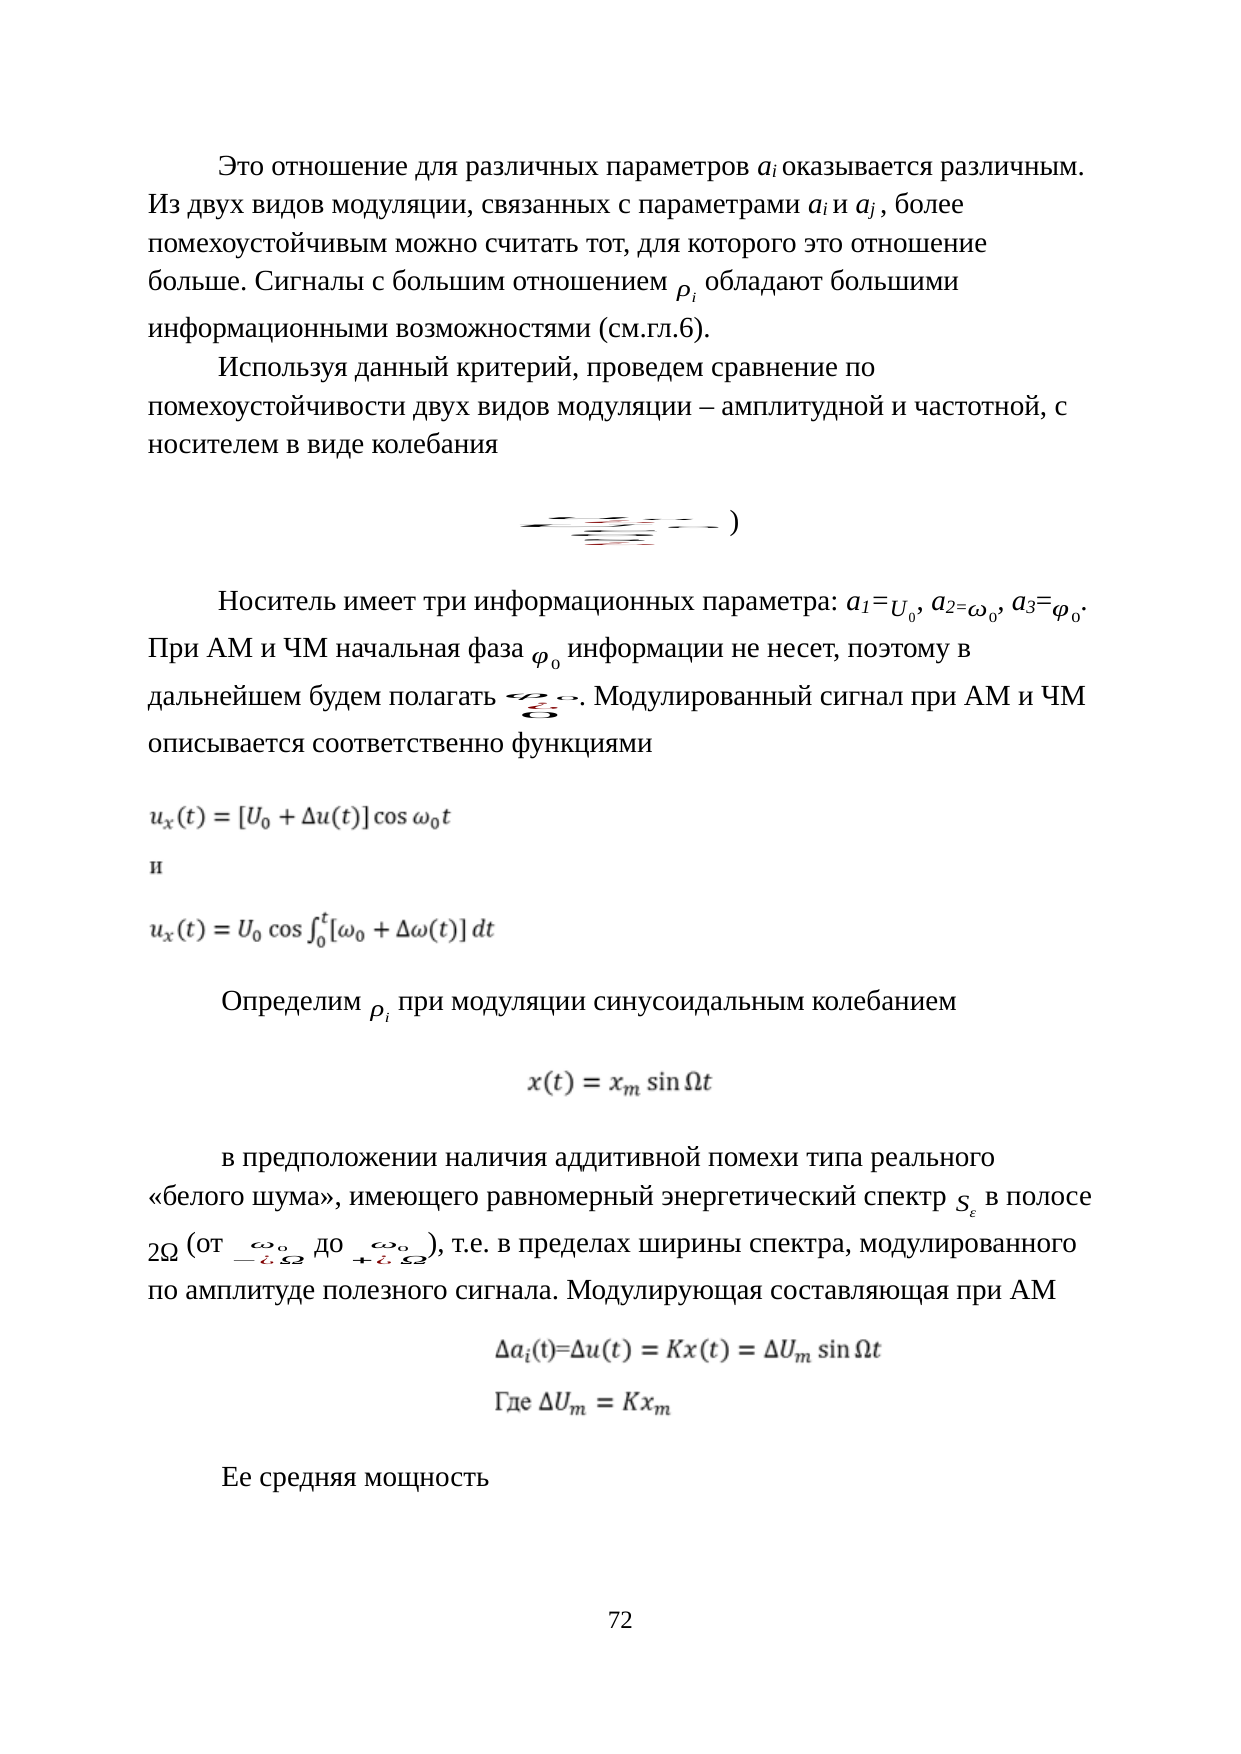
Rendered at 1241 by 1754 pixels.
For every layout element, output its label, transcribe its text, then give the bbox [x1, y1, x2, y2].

text Определим при модуляции синусоидальным колебанием [148, 983, 1092, 1025]
text Ее средняя мощность [148, 1459, 1092, 1492]
text Это отношение для различных параметров ai оказывается различным. Из двух видов модуляции, связанных с параметрами ai и aj , более помехоустойчивым можно считать тот, для которого это отношение больше. Сигналы с большим отношением обладают большими информационными возможностями (см.гл.6). [148, 148, 1092, 344]
text Используя данный критерий, проведем сравнение по помехоустойчивости двух видов модуляции – амплитудной и частотной, с носителем в виде колебания [148, 349, 1092, 460]
text ) [148, 503, 1092, 545]
text в предположении наличия аддитивной помехи типа реального «белого шума», имеющего равномерный энергетический спектр в полосе (от до ), т.е. в пределах ширины спектра, модулированного по амплитуде полезного сигнала. Модулирующая составляющая при АМ [148, 1139, 1092, 1306]
text Носитель имеет три информационных параметра: a1=, a2=, a3=. При АМ и ЧМ начальная фаза информации не несет, поэтому в дальнейшем будем полагать . Модулированный сигнал при АМ и ЧМ описывается соответственно функциями [148, 583, 1092, 758]
